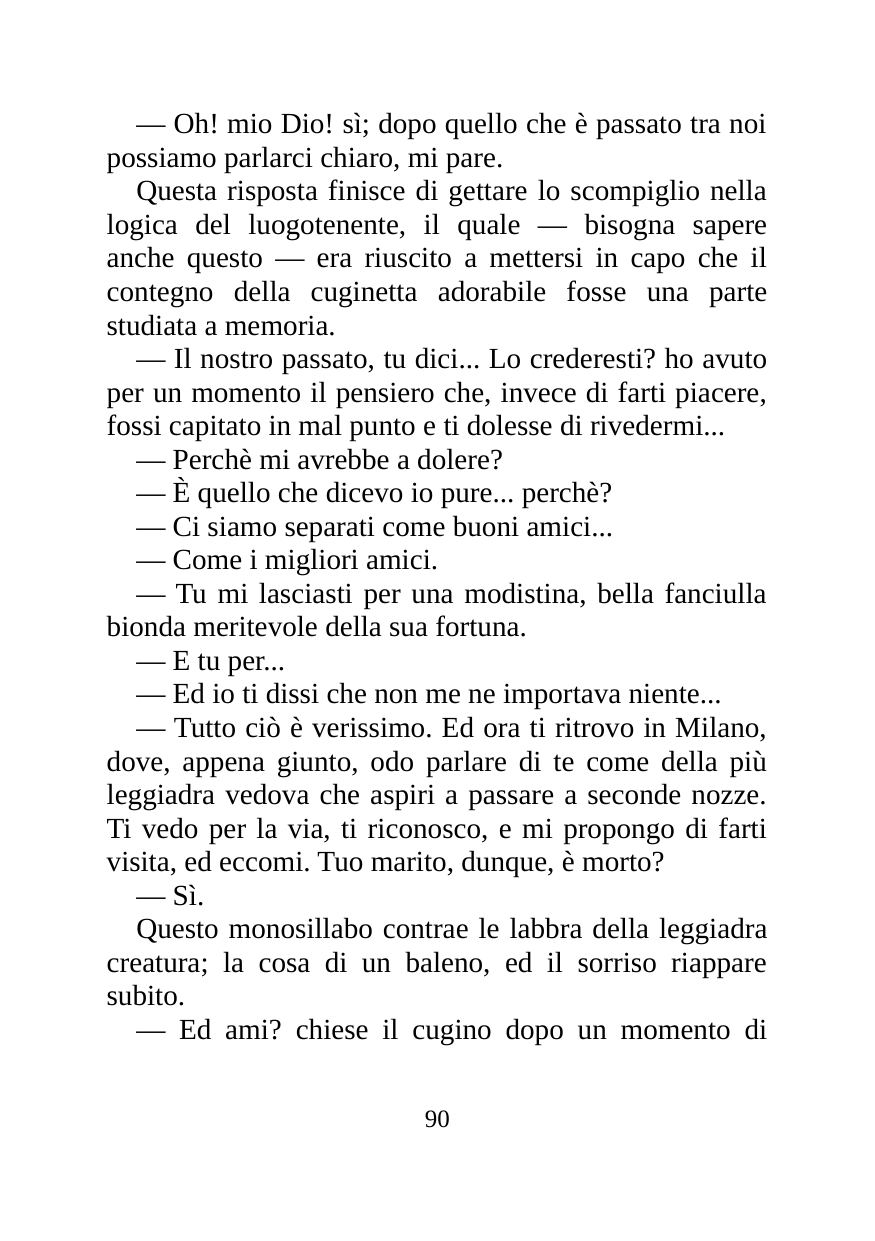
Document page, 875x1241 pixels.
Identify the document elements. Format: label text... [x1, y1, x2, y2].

text — Oh! mio Dio! sì; dopo quello che è passato tra noi possiamo parlarci chiaro, mi pare. [106, 106, 768, 173]
text — Tu mi lasciasti per una modistina, bella fanciulla bionda meritevole della sua fortuna. [106, 576, 768, 643]
text — Il nostro passato, tu dici... Lo crederesti? ho avuto per un momento il pensiero che, invece di farti piacere, fossi capitato in mal punto e ti dolesse di rivedermi... [106, 341, 768, 442]
text — È quello che dicevo io pure... perchè? [106, 475, 768, 509]
text — E tu per... [106, 643, 768, 677]
text — Ed io ti dissi che non me ne importava niente... [106, 677, 768, 710]
text Questa risposta finisce di gettare lo scompiglio nella logica del luogotenente, il quale — bisogna sapere anche questo — era riuscito a mettersi in capo che il contegno della cuginetta adorabile fosse una parte studiata a memoria. [106, 173, 768, 341]
text Questo monosillabo contrae le labbra della leggiadra creatura; la cosa di un baleno, ed il sorriso riappare subito. [106, 911, 768, 1012]
text — Come i migliori amici. [106, 542, 768, 576]
text — Tutto ciò è verissimo. Ed ora ti ritrovo in Milano, dove, appena giunto, odo parlare di te come della più leggiadra vedova che aspiri a passare a seconde nozze. Ti vedo per la via, ti riconosco, e mi propongo di farti visita, ed eccomi. Tuo marito, dunque, è morto? [106, 710, 768, 878]
text — Perchè mi avrebbe a dolere? [106, 442, 768, 475]
text — Ed ami? chiese il cugino dopo un momento di [106, 1012, 768, 1046]
text — Sì. [106, 878, 768, 911]
text — Ci siamo separati come buoni amici... [106, 509, 768, 542]
